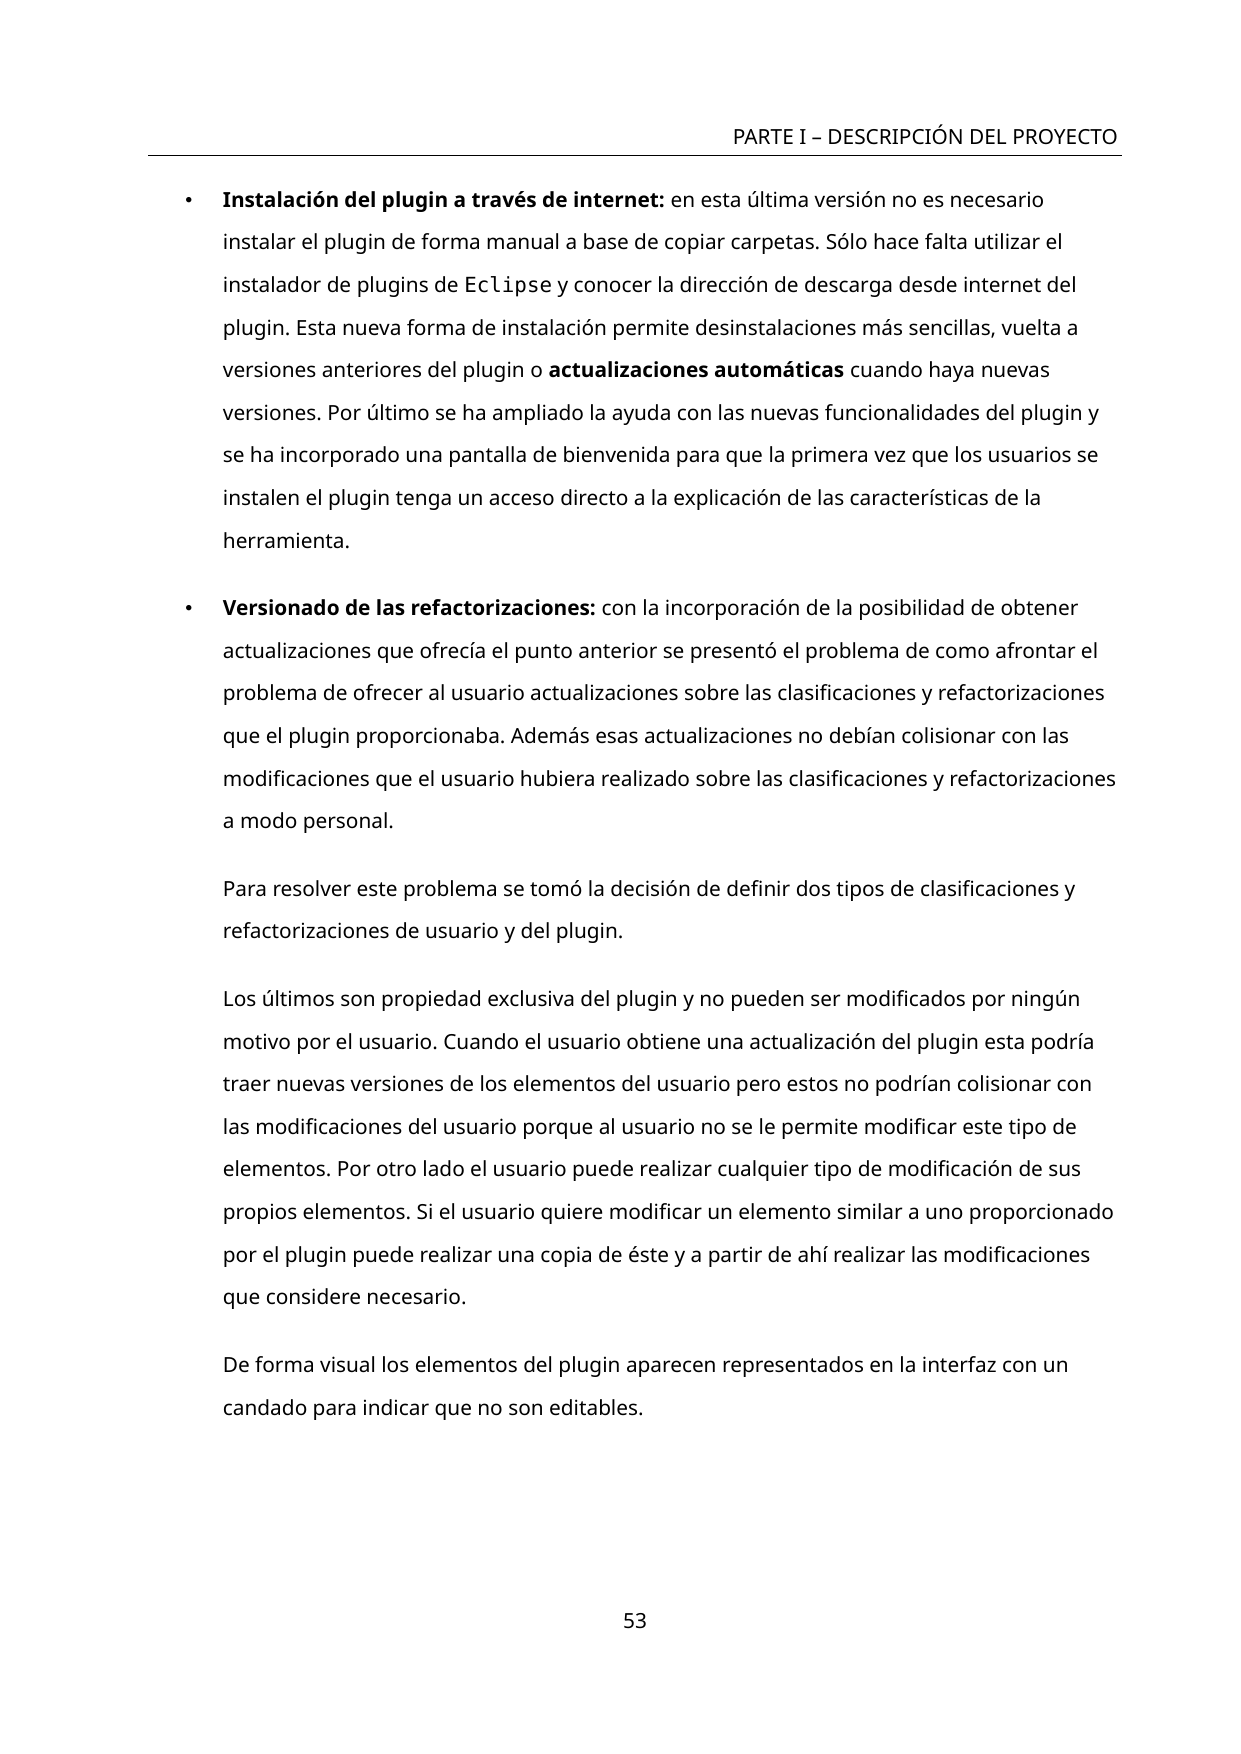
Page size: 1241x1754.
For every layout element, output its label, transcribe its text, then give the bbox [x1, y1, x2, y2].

list Los últimos son propiedad exclusiva del plugin y no pueden ser modificados por ningún motivo por el usuario. Cuando el usuario obtiene una actualización del plugin esta podría traer nuevas versiones de los elementos del usuario pero estos no podrían colisionar con las modificaciones del usuario porque al usuario no se le permite modificar este tipo de elementos. Por otro lado el usuario puede realizar cualquier tipo de modificación de sus propios elementos. Si el usuario quiere modificar un elemento similar a uno proporcionado por el plugin puede realizar una copia de éste y a partir de ahí realizar las modificaciones que considere necesario. [185, 984, 1122, 1311]
list Versionado de las refactorizaciones: con la incorporación de la posibilidad de obtener actualizaciones que ofrecía el punto anterior se presentó el problema de como afrontar el problema de ofrecer al usuario actualizaciones sobre las clasificaciones y refactorizaciones que el plugin proporcionaba. Además esas actualizaciones no debían colisionar con las modificaciones que el usuario hubiera realizado sobre las clasificaciones y refactorizaciones a modo personal. [185, 593, 1122, 835]
list De forma visual los elementos del plugin aparecen representados en la interfaz con un candado para indicar que no son editables. [185, 1350, 1122, 1421]
list Instalación del plugin a través de internet: en esta última versión no es necesario instalar el plugin de forma manual a base de copiar carpetas. Sólo hace falta utilizar el instalador de plugins de Eclipse y conocer la dirección de descarga desde internet del plugin. Esta nueva forma de instalación permite desinstalaciones más sencillas, vuelta a versiones anteriores del plugin o actualizaciones automáticas cuando haya nuevas versiones. Por último se ha ampliado la ayuda con las nuevas funcionalidades del plugin y se ha incorporado una pantalla de bienvenida para que la primera vez que los usuarios se instalen el plugin tenga un acceso directo a la explicación de las características de la herramienta. [185, 185, 1122, 554]
list Para resolver este problema se tomó la decisión de definir dos tipos de clasificaciones y refactorizaciones de usuario y del plugin. [185, 874, 1122, 945]
